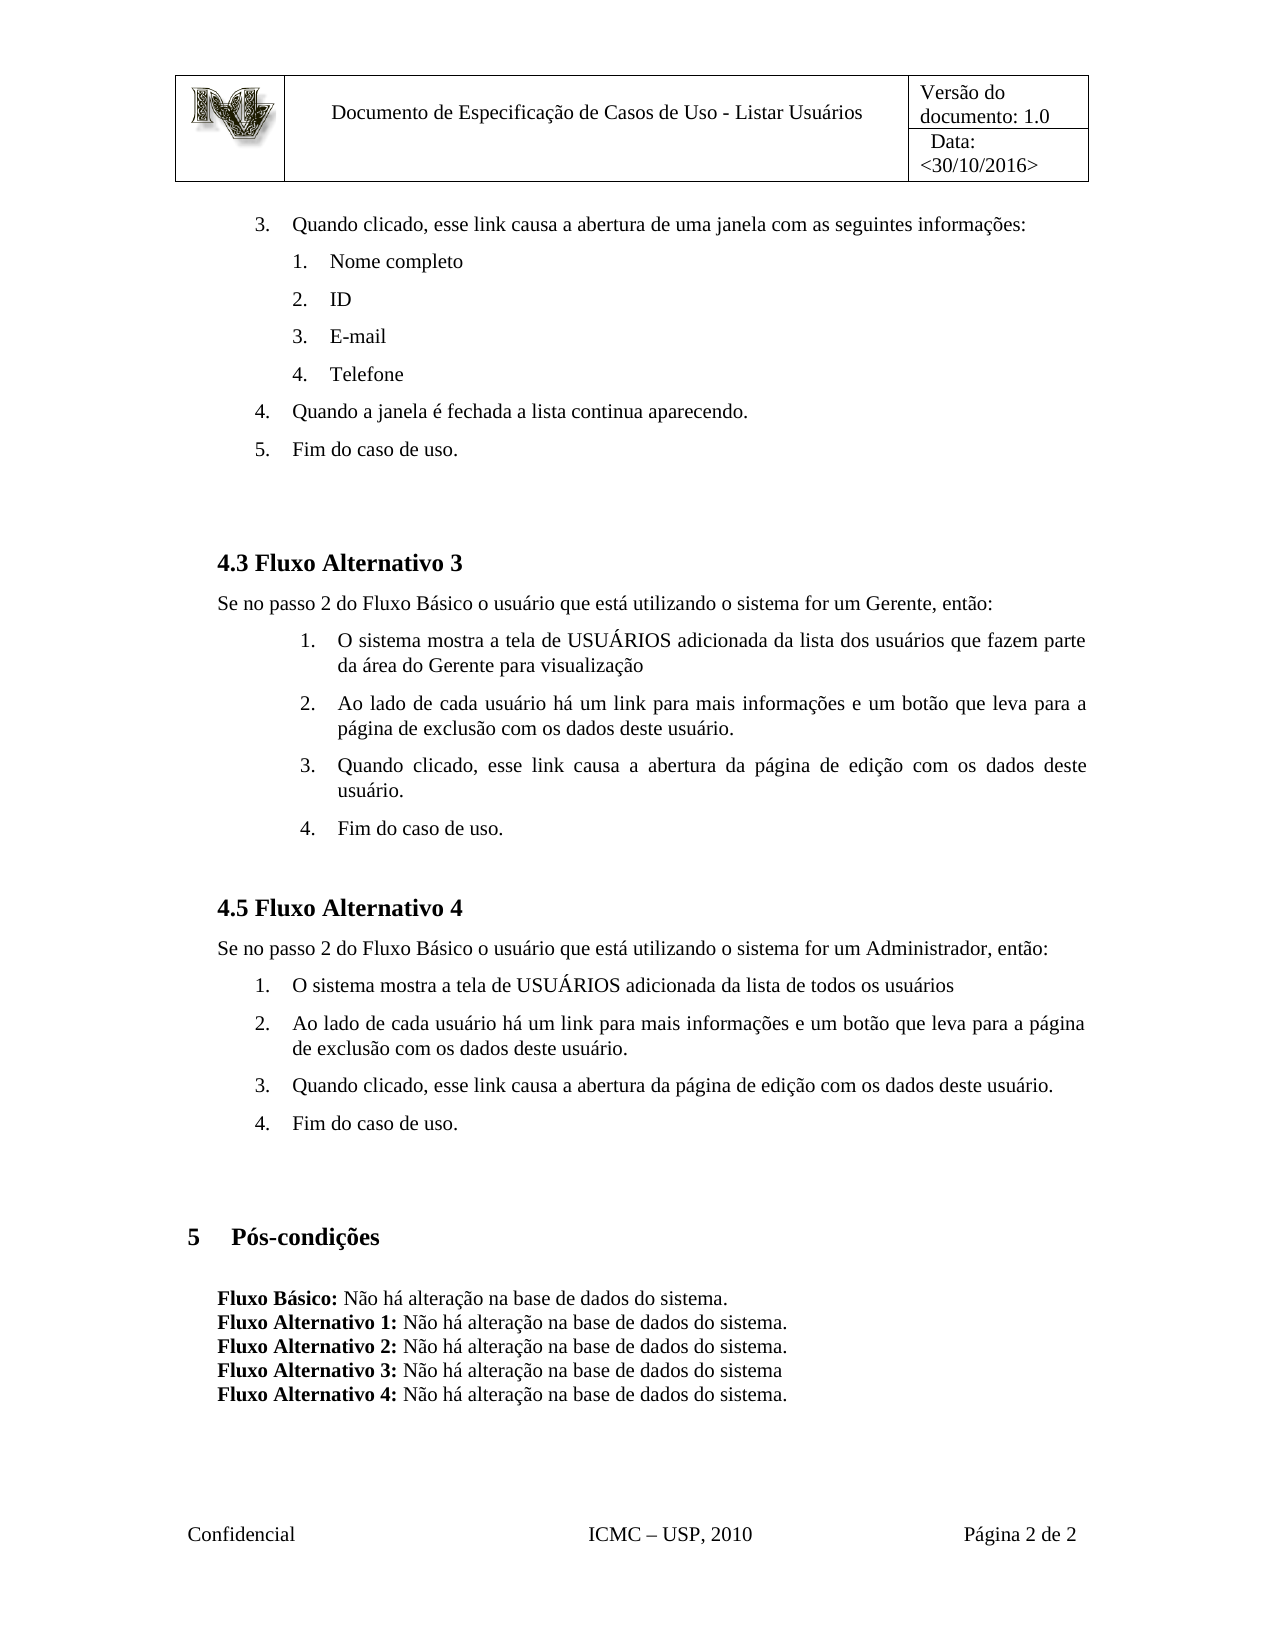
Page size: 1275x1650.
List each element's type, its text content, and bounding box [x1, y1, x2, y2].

list Quando a janela é fechada a lista continua aparecendo. [254, 398, 1087, 423]
picture [186, 76, 277, 151]
text Se no passo 2 do Fluxo Básico o usuário que está utilizando o sistema for um Administrador, então: [187, 935, 1087, 960]
text Fluxo Alternativo 3: Não há alteração na base de dados do sistema [187, 1358, 1087, 1382]
text Se no passo 2 do Fluxo Básico o usuário que está utilizando o sistema for um Gerente, então: [217, 590, 1087, 615]
list O sistema mostra a tela de USUÁRIOS adicionada da lista dos usuários que fazem parte da área do Gerente para visualização [300, 627, 1087, 677]
list Nome completo [292, 248, 1087, 273]
list Fim do caso de uso. [254, 436, 1087, 461]
list Quando clicado, esse link causa a abertura da página de edição com os dados deste usuário. [254, 1072, 1087, 1097]
list Quando clicado, esse link causa a abertura da página de edição com os dados deste usuário. [300, 752, 1087, 802]
list Quando clicado, esse link causa a abertura de uma janela com as seguintes informações: [254, 211, 1087, 236]
text Fluxo Alternativo 2: Não há alteração na base de dados do sistema. [187, 1334, 1087, 1358]
list O sistema mostra a tela de USUÁRIOS adicionada da lista de todos os usuários [254, 972, 1087, 997]
text Fluxo Alternativo 4: Não há alteração na base de dados do sistema. [187, 1382, 1087, 1406]
list Telefone [292, 361, 1087, 386]
list Fim do caso de uso. [254, 1110, 1087, 1135]
list ID [292, 286, 1087, 311]
list Fim do caso de uso. [300, 815, 1087, 840]
list Ao lado de cada usuário há um link para mais informações e um botão que leva para a página de exclusão com os dados deste usuário. [254, 1010, 1087, 1060]
text 4.5 Fluxo Alternativo 4 [187, 893, 1087, 922]
text Fluxo Alternativo 1: Não há alteração na base de dados do sistema. [187, 1310, 1087, 1334]
text Fluxo Básico: Não há alteração na base de dados do sistema. [187, 1286, 1087, 1310]
list Ao lado de cada usuário há um link para mais informações e um botão que leva para a página de exclusão com os dados deste usuário. [300, 690, 1087, 740]
subtitle 5 Pós-condições [187, 1222, 1087, 1251]
list E-mail [292, 323, 1087, 348]
text 4.3 Fluxo Alternativo 3 [217, 548, 1087, 577]
